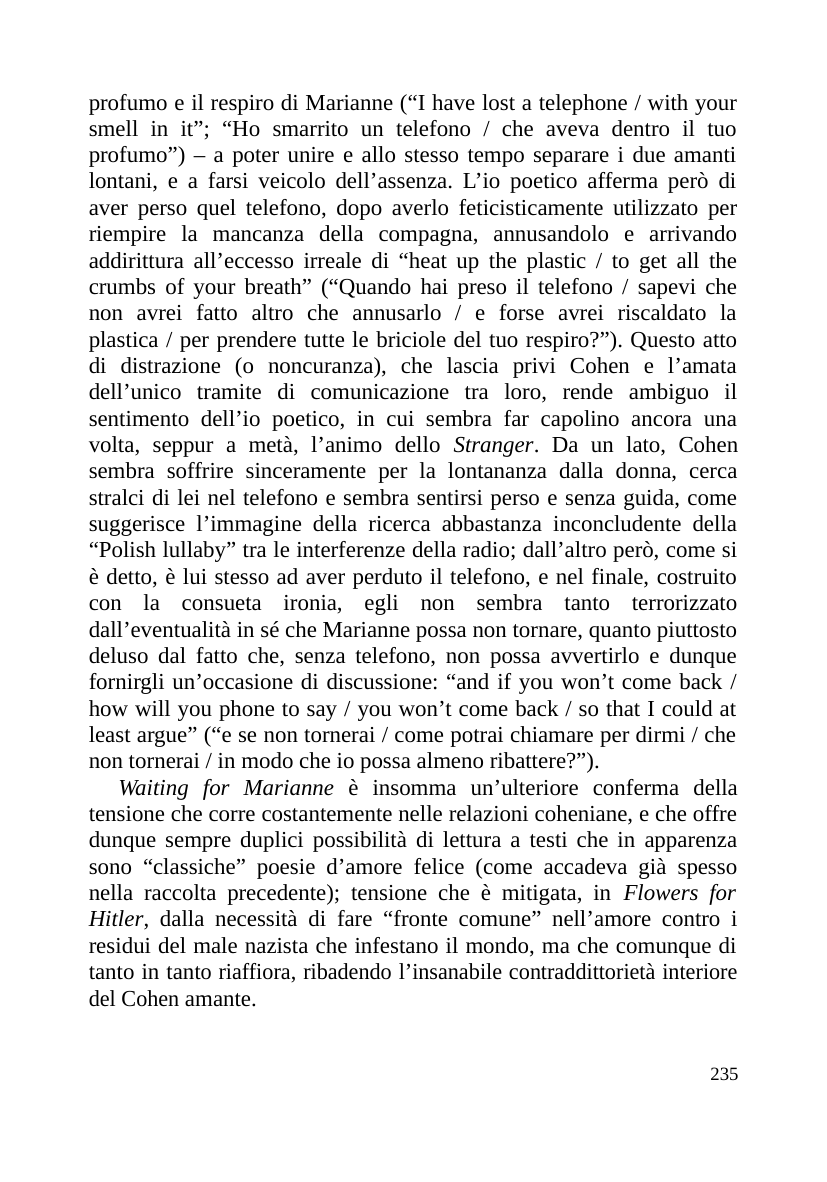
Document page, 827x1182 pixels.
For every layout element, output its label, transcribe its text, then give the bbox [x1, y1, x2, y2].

text Waiting for Marianne è insomma un’ulteriore conferma della tensione che corre costantemente nelle relazioni coheniane, e che offre dunque sempre duplici possibilità di lettura a testi che in apparenza sono “classiche” poesie d’amore felice (come accadeva già spesso nella raccolta precedente); tensione che è mitigata, in Flowers for Hitler, dalla necessità di fare “fronte comune” nell’amore contro i residui del male nazista che infestano il mondo, ma che comunque di tanto in tanto riaffiora, ribadendo l’insanabile contraddittorietà interiore del Cohen amante. [88, 774, 738, 1011]
text profumo e il respiro di Marianne (“I have lost a telephone / with your smell in it”; “Ho smarrito un telefono / che aveva dentro il tuo profumo”) – a poter unire e allo stesso tempo separare i due amanti lontani, e a farsi veicolo dell’assenza. L’io poetico afferma però di aver perso quel telefono, dopo averlo feticisticamente utilizzato per riempire la mancanza della compagna, annusandolo e arrivando addirittura all’eccesso irreale di “heat up the plastic / to get all the crumbs of your breath” (“Quando hai preso il telefono / sapevi che non avrei fatto altro che annusarlo / e forse avrei riscaldato la plastica / per prendere tutte le briciole del tuo respiro?”). Questo atto di distrazione (o noncuranza), che lascia privi Cohen e l’amata dell’unico tramite di comunicazione tra loro, rende ambiguo il sentimento dell’io poetico, in cui sembra far capolino ancora una volta, seppur a metà, l’animo dello Stranger. Da un lato, Cohen sembra soffrire sinceramente per la lontananza dalla donna, cerca stralci di lei nel telefono e sembra sentirsi perso e senza guida, come suggerisce l’immagine della ricerca abbastanza inconcludente della “Polish lullaby” tra le interferenze della radio; dall’altro però, come si è detto, è lui stesso ad aver perduto il telefono, e nel finale, costruito con la consueta ironia, egli non sembra tanto terrorizzato dall’eventualità in sé che Marianne possa non tornare, quanto piuttosto deluso dal fatto che, senza telefono, non possa avvertirlo e dunque fornirgli un’occasione di discussione: “and if you won’t come back / how will you phone to say / you won’t come back / so that I could at least argue” (“e se non tornerai / come potrai chiamare per dirmi / che non tornerai / in modo che io possa almeno ribattere?”). [88, 88, 738, 774]
